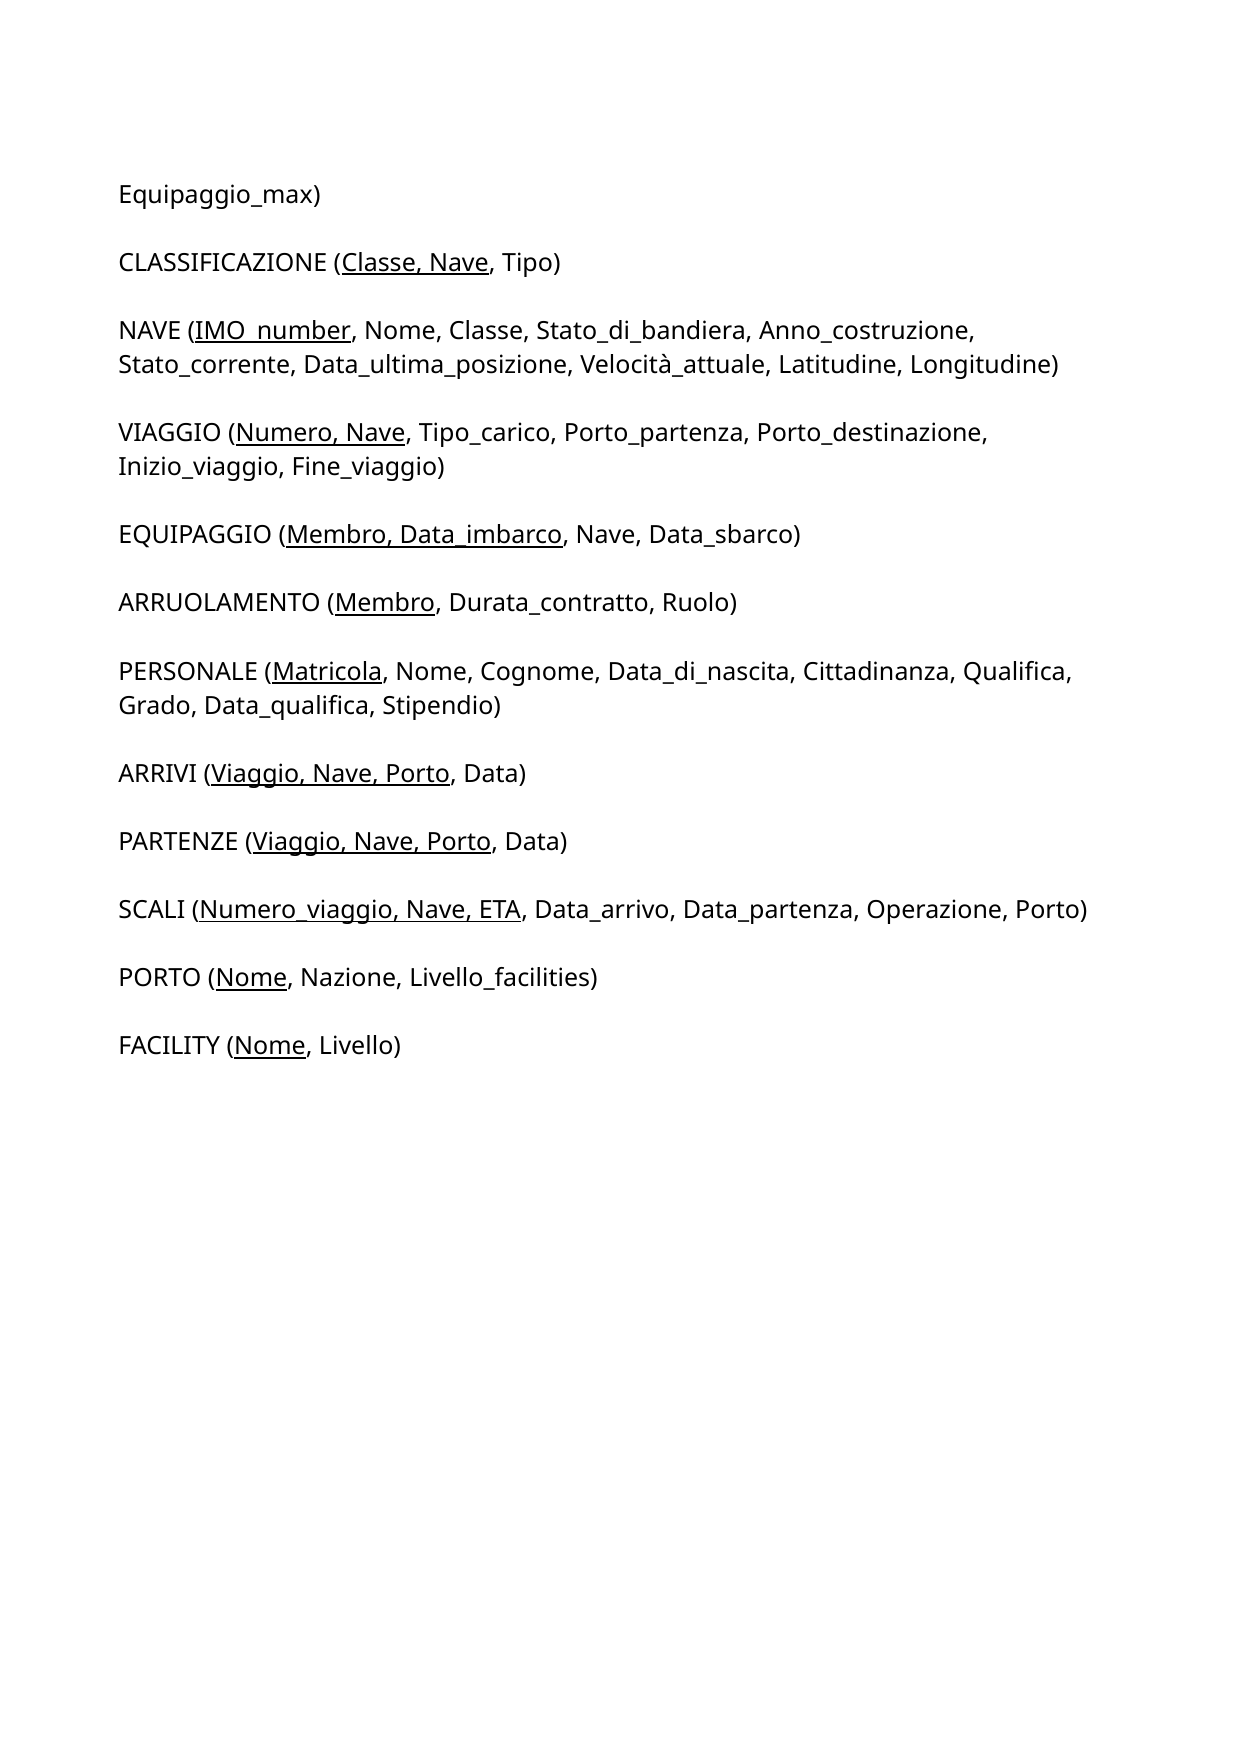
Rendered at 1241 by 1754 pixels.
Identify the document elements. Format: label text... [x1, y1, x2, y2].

text ARRUOLAMENTO (Membro, Durata_contratto, Ruolo) [118, 585, 1122, 619]
text PERSONALE (Matricola, Nome, Cognome, Data_di_nascita, Cittadinanza, Qualifica, Grado, Data_qualifica, Stipendio) [118, 653, 1122, 721]
text PORTO (Nome, Nazione, Livello_facilities) [118, 960, 1122, 994]
text CLASSIFICAZIONE (Classe, Nave, Tipo) [118, 244, 1122, 278]
text VIAGGIO (Numero, Nave, Tipo_carico, Porto_partenza, Porto_destinazione, Inizio_viaggio, Fine_viaggio) [118, 415, 1122, 483]
text ARRIVI (Viaggio, Nave, Porto, Data) [118, 755, 1122, 789]
text PARTENZE (Viaggio, Nave, Porto, Data) [118, 823, 1122, 858]
text EQUIPAGGIO (Membro, Data_imbarco, Nave, Data_sbarco) [118, 517, 1122, 551]
text SCALI (Numero_viaggio, Nave, ETA, Data_arrivo, Data_partenza, Operazione, Porto) [118, 892, 1122, 926]
text FACILITY (Nome, Livello) [118, 1028, 1122, 1062]
text Equipaggio_max) [118, 176, 1122, 210]
text NAVE (IMO_number, Nome, Classe, Stato_di_bandiera, Anno_costruzione, Stato_corrente, Data_ultima_posizione, Velocità_attuale, Latitudine, Longitudine) [118, 313, 1122, 381]
